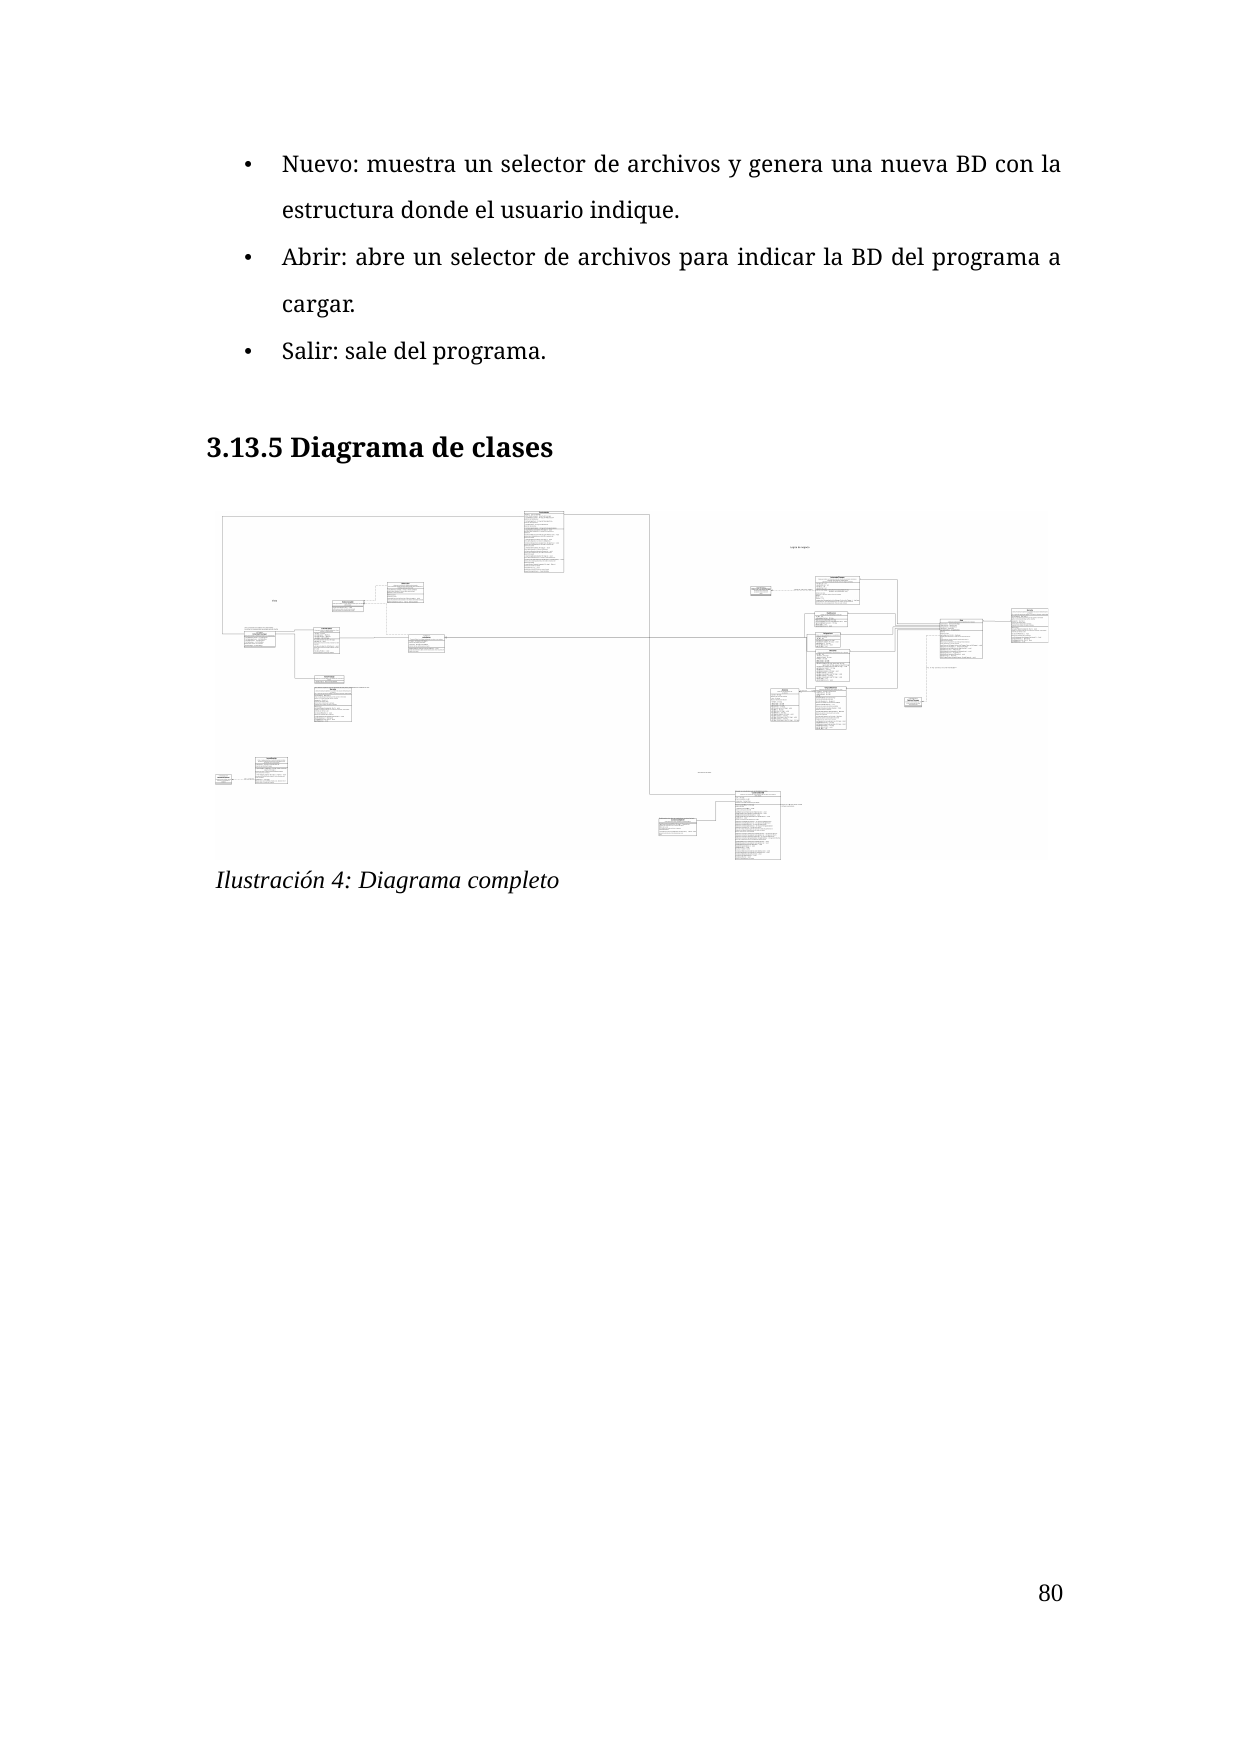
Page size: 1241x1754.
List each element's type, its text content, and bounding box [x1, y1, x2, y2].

text Ilustración 4: Diagrama completo [215, 860, 1048, 894]
list Nuevo: muestra un selector de archivos y genera una nueva BD con la estructura donde el usuario indique. [244, 148, 1063, 226]
picture [215, 511, 1049, 860]
list Salir: sale del programa. [244, 335, 1063, 366]
list Abrir: abre un selector de archivos para indicar la BD del programa a cargar. [244, 241, 1063, 319]
text 3.13.5 Diagrama de clases [207, 429, 1063, 466]
